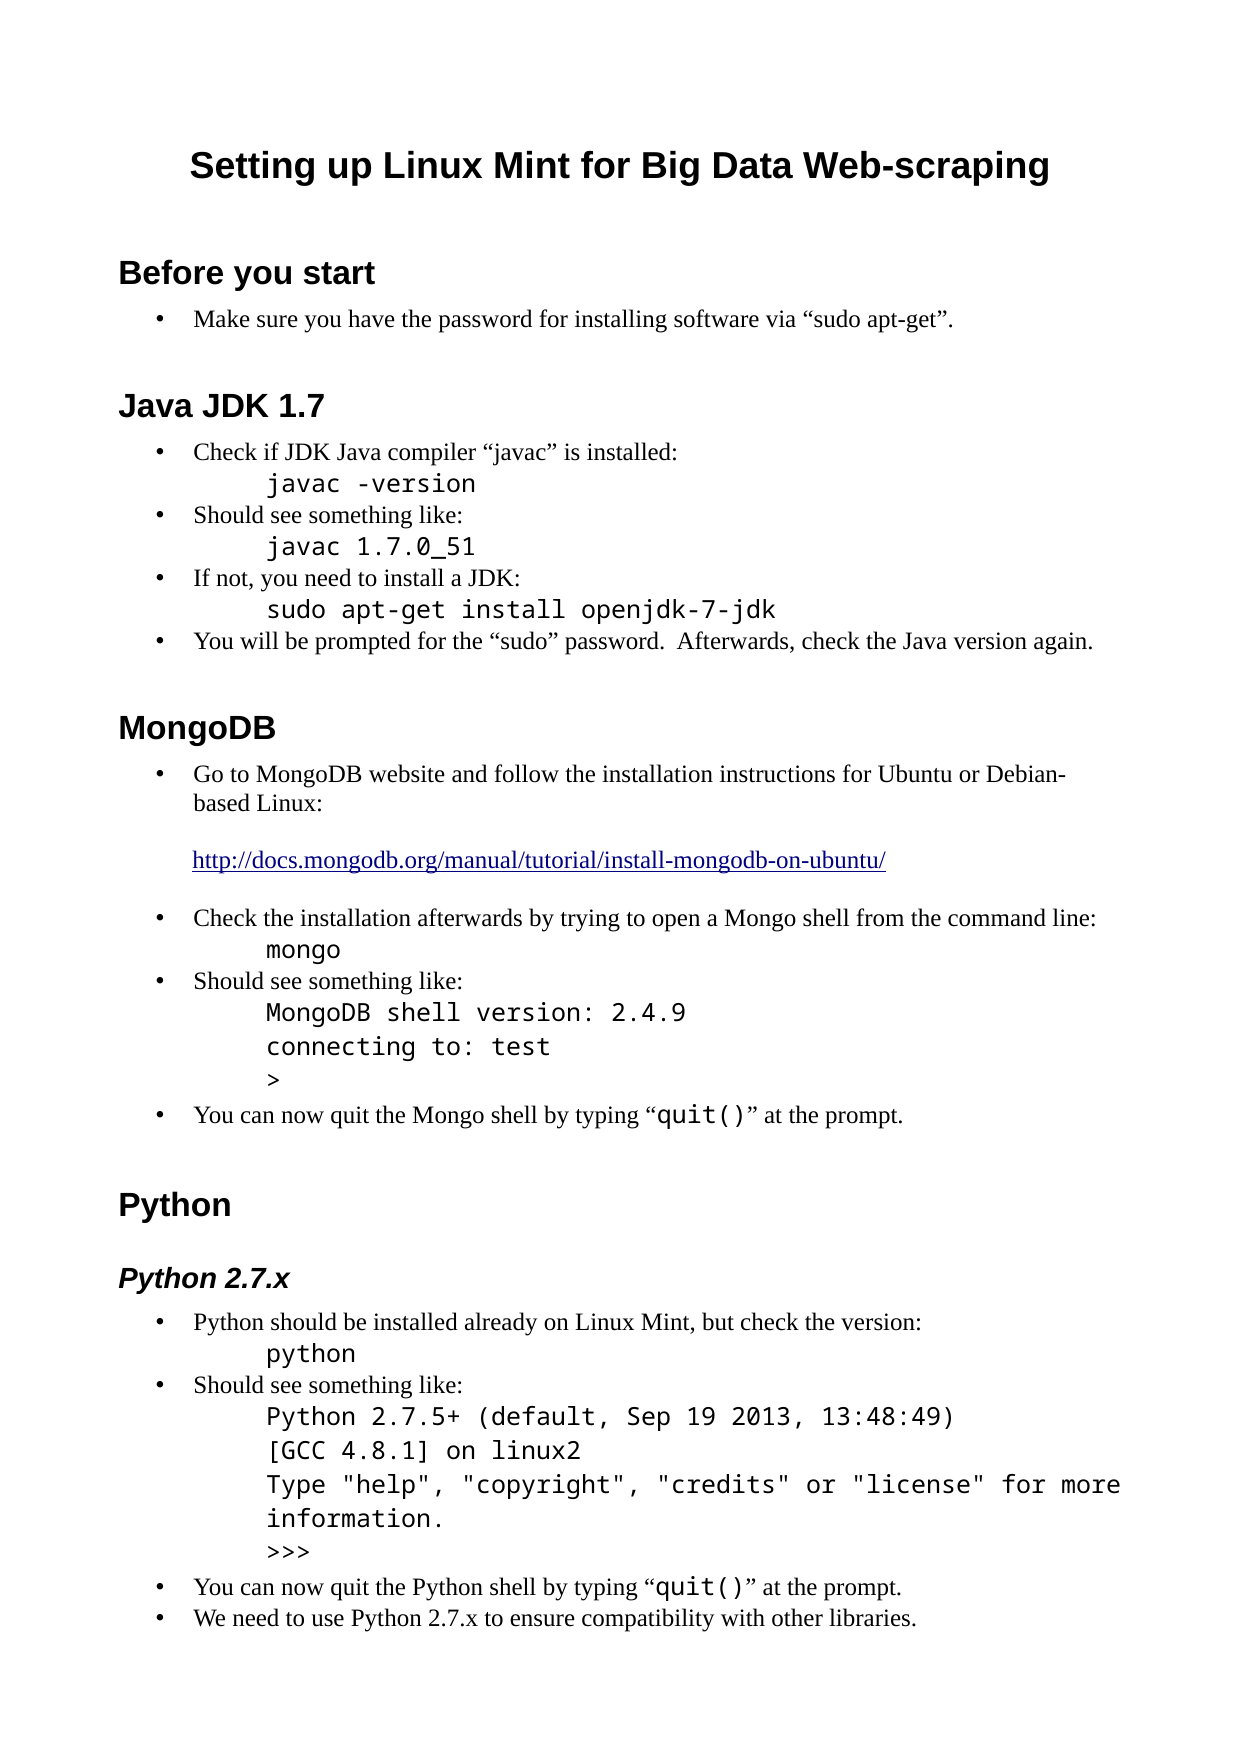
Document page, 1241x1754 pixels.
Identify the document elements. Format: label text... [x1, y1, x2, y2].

text Type "help", "copyright", "credits" or "license" for more information. [266, 1467, 1122, 1535]
text sudo apt-get install openjdk-7-jdk [266, 592, 1122, 626]
list You will be prompted for the “sudo” password. Afterwards, check the Java version again. [156, 626, 1122, 654]
list Make sure you have the password for installing software via “sudo apt-get”. [156, 304, 1122, 332]
list Should see something like: [156, 500, 1122, 529]
subtitle Before you start [118, 252, 1122, 291]
subtitle Java JDK 1.7 [118, 386, 1122, 425]
text > [266, 1063, 1122, 1097]
text Python 2.7.5+ (default, Sep 19 2013, 13:48:49) [266, 1398, 1122, 1432]
list Should see something like: [156, 966, 1122, 995]
subtitle MongoDB [118, 708, 1122, 747]
subtitle Python [118, 1185, 1122, 1223]
list If not, you need to install a JDK: [156, 563, 1122, 592]
text python [266, 1336, 1122, 1370]
text http://docs.mongodb.org/manual/tutorial/install-mongodb-on-ubuntu/ [192, 846, 1122, 874]
text javac -version [266, 466, 1122, 500]
list Check the installation afterwards by trying to open a Mongo shell from the command line: [156, 903, 1122, 932]
text connecting to: test [266, 1029, 1122, 1063]
list You can now quit the Mongo shell by typing “quit()” at the prompt. [156, 1097, 1122, 1131]
text javac 1.7.0_51 [266, 529, 1122, 563]
list Check if JDK Java compiler “javac” is installed: [156, 437, 1122, 466]
text [GCC 4.8.1] on linux2 [266, 1432, 1122, 1467]
text >>> [266, 1535, 1122, 1569]
list You can now quit the Python shell by typing “quit()” at the prompt. [156, 1569, 1122, 1603]
title Setting up Linux Mint for Big Data Web-scraping [118, 143, 1122, 186]
list We need to use Python 2.7.x to ensure compatibility with other libraries. [156, 1603, 1122, 1632]
list Go to MongoDB website and follow the installation instructions for Ubuntu or Debian-based Linux: [156, 759, 1122, 817]
text MongoDB shell version: 2.4.9 [266, 995, 1122, 1029]
list Python should be installed already on Linux Mint, but check the version: [156, 1307, 1122, 1336]
text mongo [266, 932, 1122, 966]
subtitle Python 2.7.x [118, 1261, 1122, 1294]
list Should see something like: [156, 1370, 1122, 1398]
